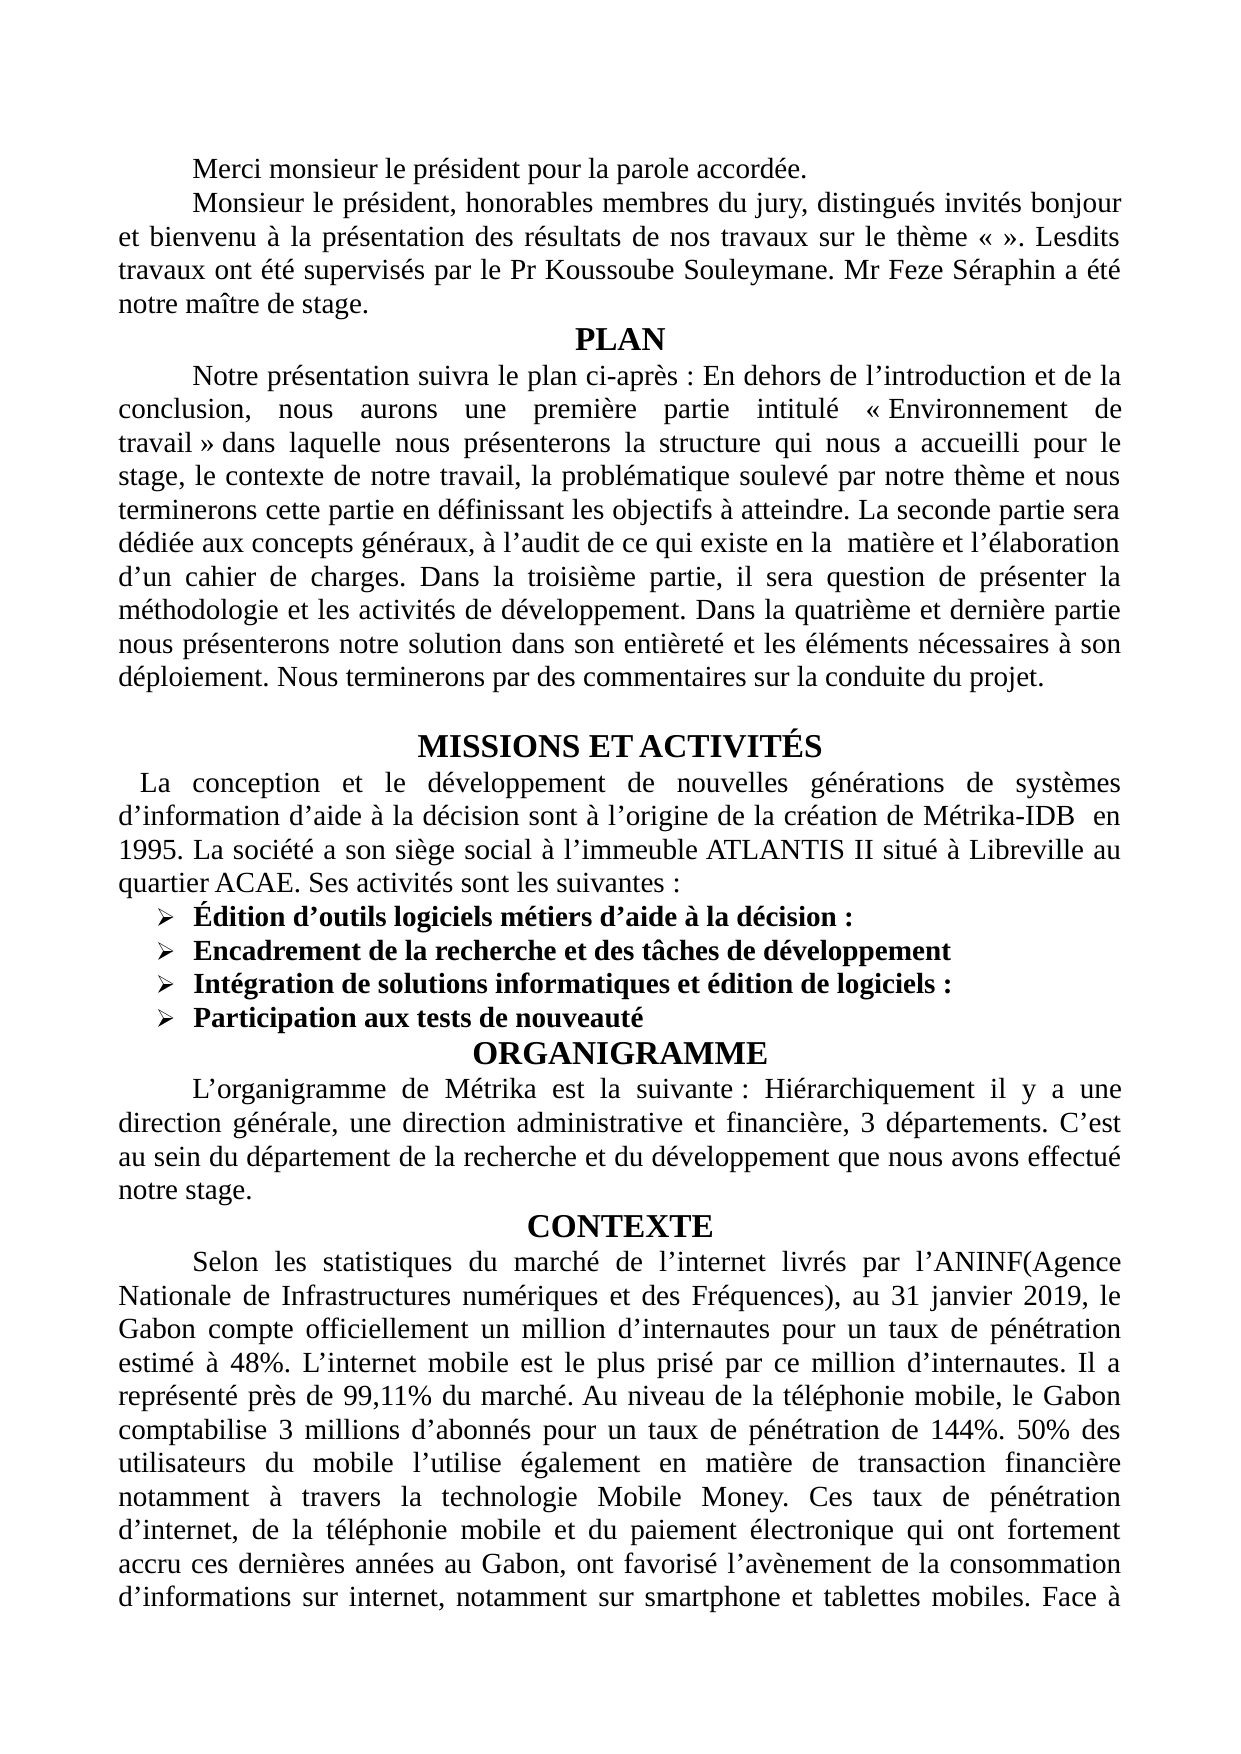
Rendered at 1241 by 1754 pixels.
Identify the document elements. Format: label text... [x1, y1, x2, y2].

list Participation aux tests de nouveauté [156, 1000, 1122, 1033]
list Intégration de solutions informatiques et édition de logiciels : [156, 966, 1122, 1000]
text Notre présentation suivra le plan ci-après : En dehors de l’introduction et de la conclusion, nous aurons une première partie intitulé « Environnement de travail » dans laquelle nous présenterons la structure qui nous a accueilli pour le stage, le contexte de notre travail, la problématique soulevé par notre thème et nous terminerons cette partie en définissant les objectifs à atteindre. La seconde partie sera dédiée aux concepts généraux, à l’audit de ce qui existe en la matière et l’élaboration d’un cahier de charges. Dans la troisième partie, il sera question de présenter la méthodologie et les activités de développement. Dans la quatrième et dernière partie nous présenterons notre solution dans son entièreté et les éléments nécessaires à son déploiement. Nous terminerons par des commentaires sur la conduite du projet. [118, 358, 1122, 693]
list Édition d’outils logiciels métiers d’aide à la décision : [156, 899, 1122, 933]
text ORGANIGRAMME [118, 1033, 1122, 1072]
text MISSIONS ET ACTIVITÉS [118, 727, 1122, 765]
list Encadrement de la recherche et des tâches de développement [156, 933, 1122, 966]
text Merci monsieur le président pour la parole accordée. [118, 152, 1122, 185]
text La conception et le développement de nouvelles générations de systèmes d’information d’aide à la décision sont à l’origine de la création de Métrika-IDB en 1995. La société a son siège social à l’immeuble ATLANTIS II situé à Libreville au quartier ACAE. Ses activités sont les suivantes : [118, 765, 1122, 899]
text L’organigramme de Métrika est la suivante : Hiérarchiquement il y a une direction générale, une direction administrative et financière, 3 départements. C’est au sein du département de la recherche et du développement que nous avons effectué notre stage. [118, 1072, 1122, 1206]
text Monsieur le président, honorables membres du jury, distingués invités bonjour et bienvenu à la présentation des résultats de nos travaux sur le thème « ». Lesdits travaux ont été supervisés par le Pr Koussoube Souleymane. Mr Feze Séraphin a été notre maître de stage. [118, 185, 1122, 319]
text PLAN [118, 319, 1122, 358]
text Selon les statistiques du marché de l’internet livrés par l’ANINF(Agence Nationale de Infrastructures numériques et des Fréquences), au 31 janvier 2019, le Gabon compte officiellement un million d’internautes pour un taux de pénétration estimé à 48%. L’internet mobile est le plus prisé par ce million d’internautes. Il a représenté près de 99,11% du marché. Au niveau de la téléphonie mobile, le Gabon comptabilise 3 millions d’abonnés pour un taux de pénétration de 144%. 50% des utilisateurs du mobile l’utilise également en matière de transaction financière notamment à travers la technologie Mobile Money. Ces taux de pénétration d’internet, de la téléphonie mobile et du paiement électronique qui ont fortement accru ces dernières années au Gabon, ont favorisé l’avènement de la consommation d’informations sur internet, notamment sur smartphone et tablettes mobiles. Face à [118, 1244, 1122, 1613]
text CONTEXTE [118, 1206, 1122, 1244]
